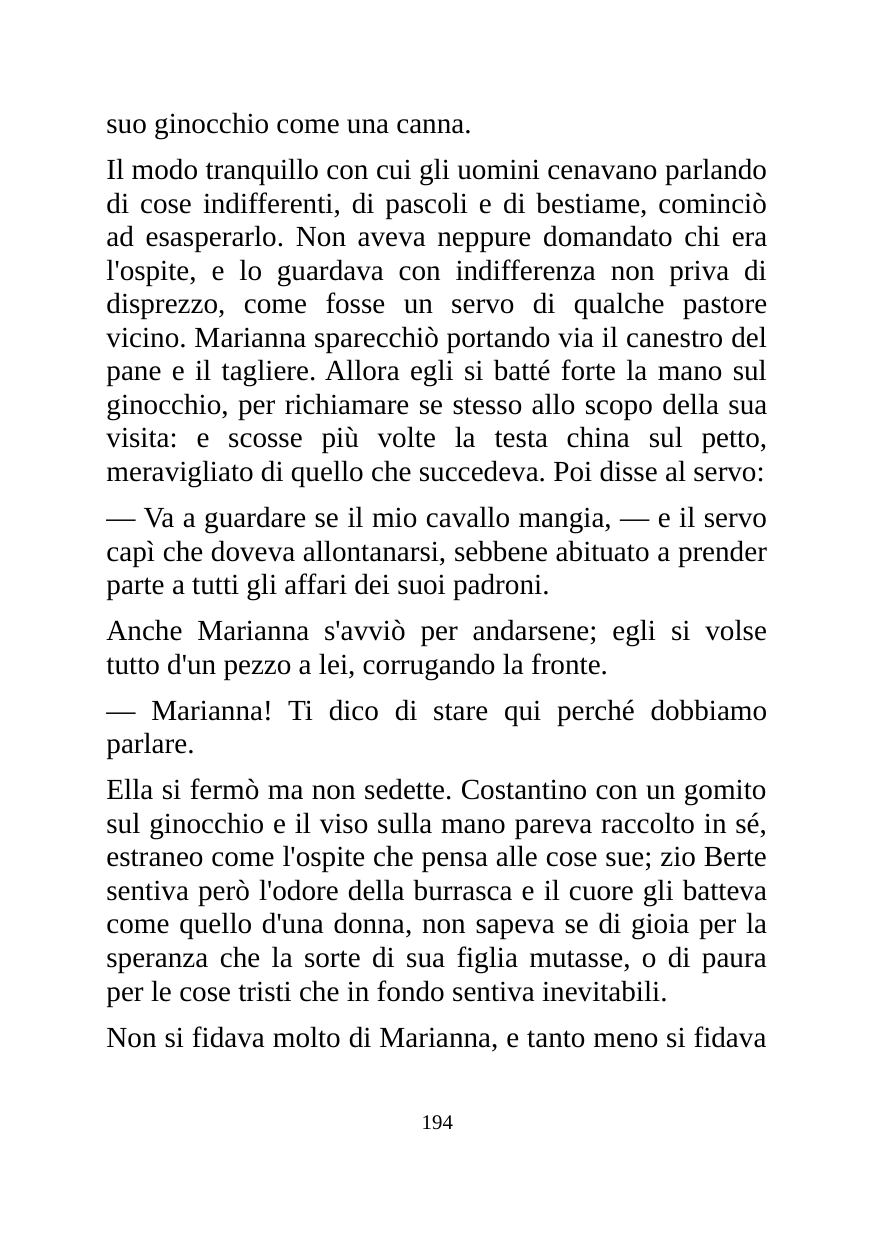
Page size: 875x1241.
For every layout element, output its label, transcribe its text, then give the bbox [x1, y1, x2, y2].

text Il modo tranquillo con cui gli uomini cenavano parlando di cose indifferenti, di pascoli e di bestiame, cominciò ad esasperarlo. Non aveva neppure domandato chi era l'ospite, e lo guardava con indifferenza non priva di disprezzo, come fosse un servo di qualche pastore vicino. Marianna sparecchiò portando via il canestro del pane e il tagliere. Allora egli si batté forte la mano sul ginocchio, per richiamare se stesso allo scopo della sua visita: e scosse più volte la testa china sul petto, meravigliato di quello che succedeva. Poi disse al servo: [106, 152, 768, 488]
text Non si fidava molto di Marianna, e tanto meno si fidava [106, 1020, 768, 1053]
text suo ginocchio come una canna. [106, 106, 768, 140]
text — Va a guardare se il mio cavallo mangia, — e il servo capì che doveva allontanarsi, sebbene abituato a prender parte a tutti gli affari dei suoi padroni. [106, 500, 768, 601]
text Ella si fermò ma non sedette. Costantino con un gomito sul ginocchio e il viso sulla mano pareva raccolto in sé, estraneo come l'ospite che pensa alle cose sue; zio Berte sentiva però l'odore della burrasca e il cuore gli batteva come quello d'una donna, non sapeva se di gioia per la speranza che la sorte di sua figlia mutasse, o di paura per le cose tristi che in fondo sentiva inevitabili. [106, 772, 768, 1007]
text Anche Marianna s'avviò per andarsene; egli si volse tutto d'un pezzo a lei, corrugando la fronte. [106, 613, 768, 680]
text — Marianna! Ti dico di stare qui perché dobbiamo parlare. [106, 693, 768, 760]
